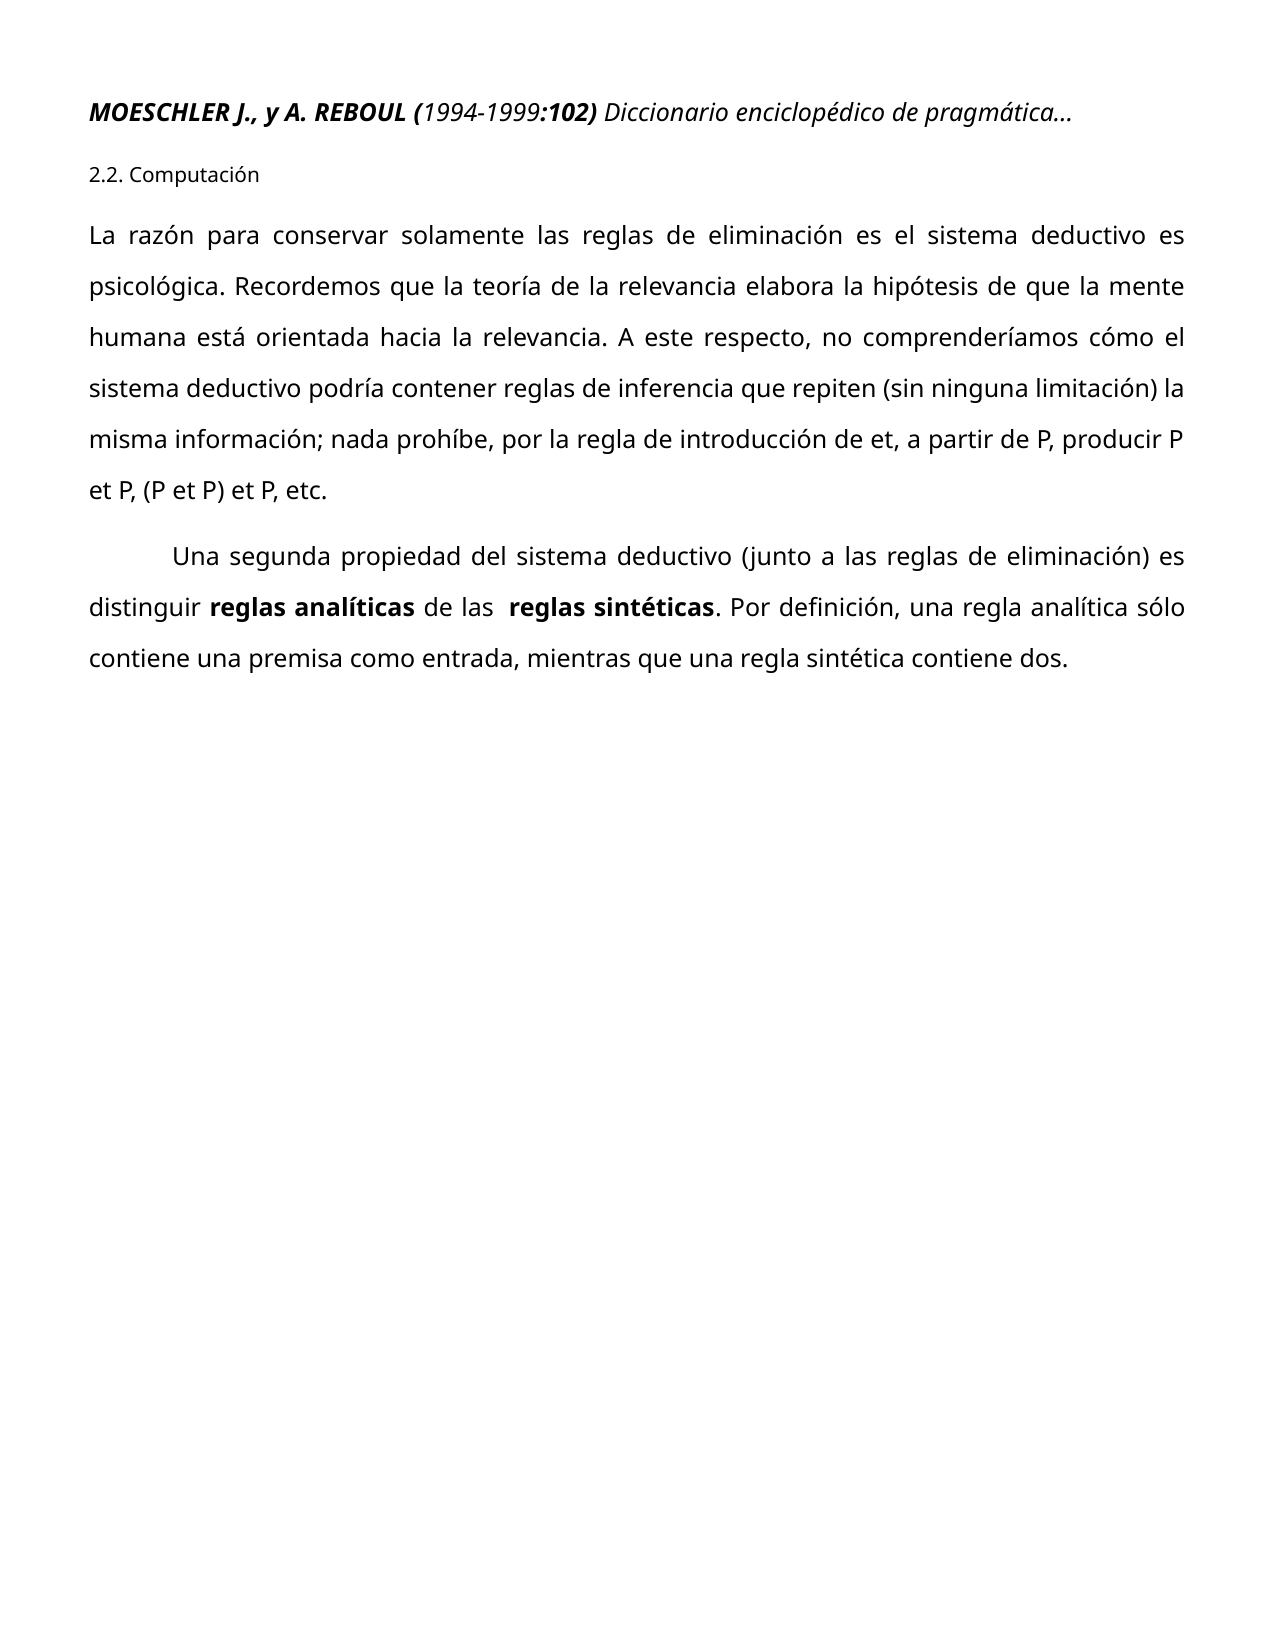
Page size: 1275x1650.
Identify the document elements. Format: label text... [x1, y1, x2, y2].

text Una segunda propiedad del sistema deductivo (junto a las reglas de eliminación) es distinguir reglas analíticas de las reglas sintéticas. Por definición, una regla analítica sólo contiene una premisa como entrada, mientras que una regla sintética contiene dos. [88, 538, 1186, 674]
text MOESCHLER J., y A. REBOUL (1994-1999:102) Diccionario enciclopédico de pragmática... [88, 94, 1186, 128]
text La razón para conservar solamente las reglas de eliminación es el sistema deductivo es psicológica. Recordemos que la teoría de la relevancia elabora la hipótesis de que la mente humana está orientada hacia la relevancia. A este respecto, no comprenderíamos cómo el sistema deductivo podría contener reglas de inferencia que repiten (sin ninguna limitación) la misma información; nada prohíbe, por la regla de introducción de et, a partir de P, producir P et P, (P et P) et P, etc. [88, 217, 1186, 507]
text 2.2. Computación [88, 160, 1186, 188]
